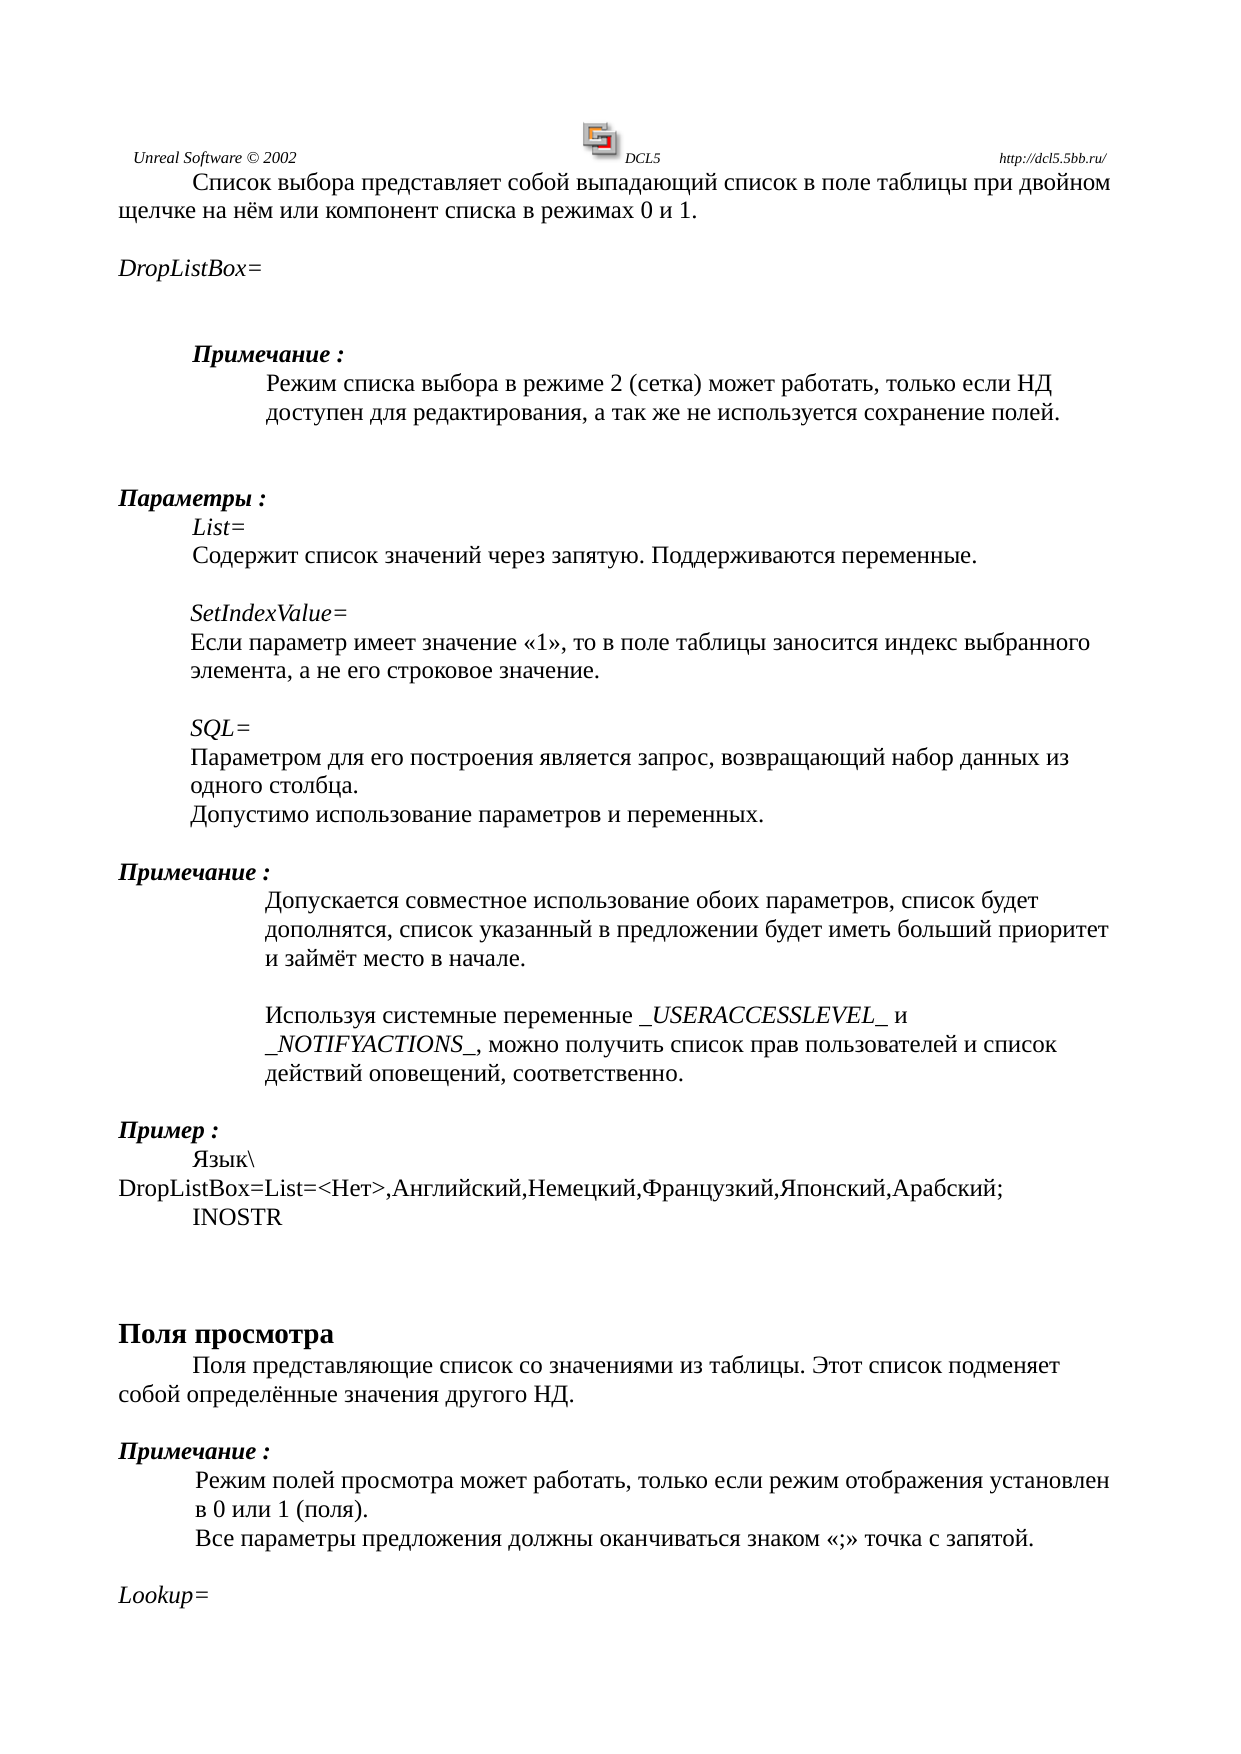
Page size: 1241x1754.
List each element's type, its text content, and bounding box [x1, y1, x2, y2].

picture [579, 118, 625, 164]
text Режим списка выбора в режиме 2 (сетка) может работать, только если НД доступен для редактирования, а так же не используется сохранение полей. [118, 368, 1122, 425]
text Примечание : [118, 339, 1122, 368]
text Допускается совместное использование обоих параметров, список будет дополнятся, список указанный в предложении будет иметь больший приоритет и займёт место в начале. [265, 885, 1122, 972]
text SetIndexValue= [190, 598, 1122, 627]
text List= [118, 512, 1122, 540]
text Параметром для его построения является запрос, возвращающий набор данных из одного столбца. [190, 742, 1122, 799]
text Допустимо использование параметров и переменных. [190, 799, 1122, 828]
text Поля представляющие список со значениями из таблицы. Этот список подменяет собой определённые значения другого НД. [118, 1350, 1122, 1408]
text Режим полей просмотра может работать, только если режим отображения установлен в 0 или 1 (поля). [195, 1465, 1122, 1523]
text INOSTR [118, 1202, 1122, 1230]
text SQL= [190, 713, 1122, 742]
text Содержит список значений через запятую. Поддерживаются переменные. [118, 540, 1122, 569]
text DropListBox= [118, 253, 1122, 282]
text Поля просмотра [118, 1317, 1122, 1350]
text Используя системные переменные _USERACCESSLEVEL_ и _NOTIFYACTIONS_, можно получить список прав пользователей и список действий оповещений, соответственно. [265, 1000, 1122, 1087]
text Пример : [118, 1115, 1122, 1144]
text Примечание : [118, 1436, 1122, 1465]
text Параметры : [118, 483, 1122, 512]
text Все параметры предложения должны оканчиваться знаком «;» точка с запятой. [195, 1523, 1122, 1551]
text Lookup= [118, 1580, 1122, 1609]
text Примечание : [118, 857, 1122, 885]
text Список выбора представляет собой выпадающий список в поле таблицы при двойном щелчке на нём или компонент списка в режимах 0 и 1. [118, 167, 1122, 224]
text Если параметр имеет значение «1», то в поле таблицы заносится индекс выбранного элемента, а не его строковое значение. [190, 627, 1122, 684]
text Язык\DropListBox=List=<Нет>,Английский,Немецкий,Французкий,Японский,Арабский; [118, 1144, 1122, 1202]
